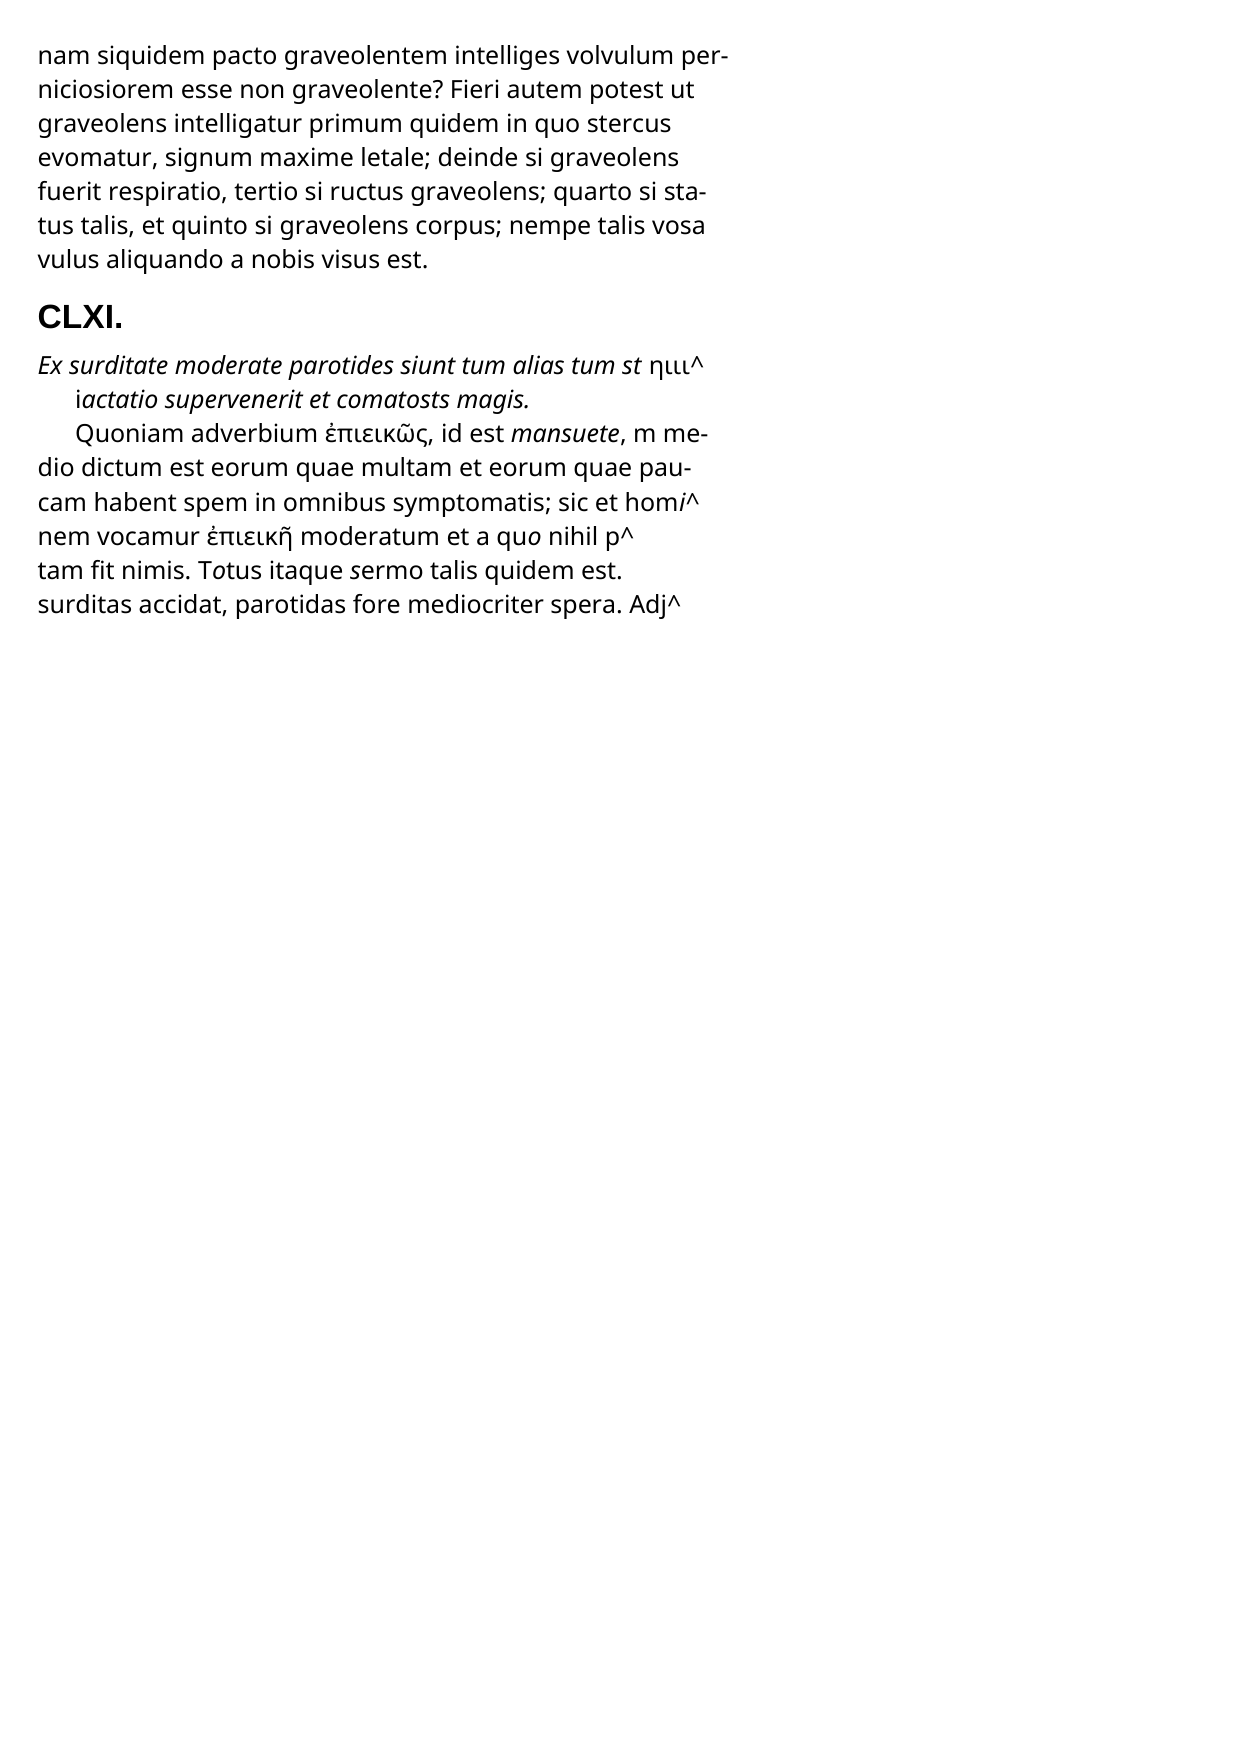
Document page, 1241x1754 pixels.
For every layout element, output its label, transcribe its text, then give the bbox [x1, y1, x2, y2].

subtitle CLXI. [37, 297, 1203, 335]
text Ex surditate moderate parotides siunt tum alias tum st ηιιι^ iactatio supervenerit et comatosts magis. [37, 348, 1203, 416]
text Quoniam adverbium ἐπιεικῶς, id est mansuete, m me- dio dictum est eorum quae multam et eorum quae pau- cam habent spem in omnibus symptomatis; sic et homi^ nem vocamur ἐπιεικῆ moderatum et a quo nihil p^ tam fit nimis. Totus itaque sermo talis quidem est. surditas accidat, parotidas fore mediocriter spera. Adj^ [37, 416, 1203, 620]
text nam siquidem pacto graveolentem intelliges volvulum per- niciosiorem esse non graveolente? Fieri autem potest ut graveolens intelligatur primum quidem in quo stercus evomatur, signum maxime letale; deinde si graveolens fuerit respiratio, tertio si ructus graveolens; quarto si sta- tus talis, et quinto si graveolens corpus; nempe talis vosa vulus aliquando a nobis visus est. [37, 37, 1203, 276]
